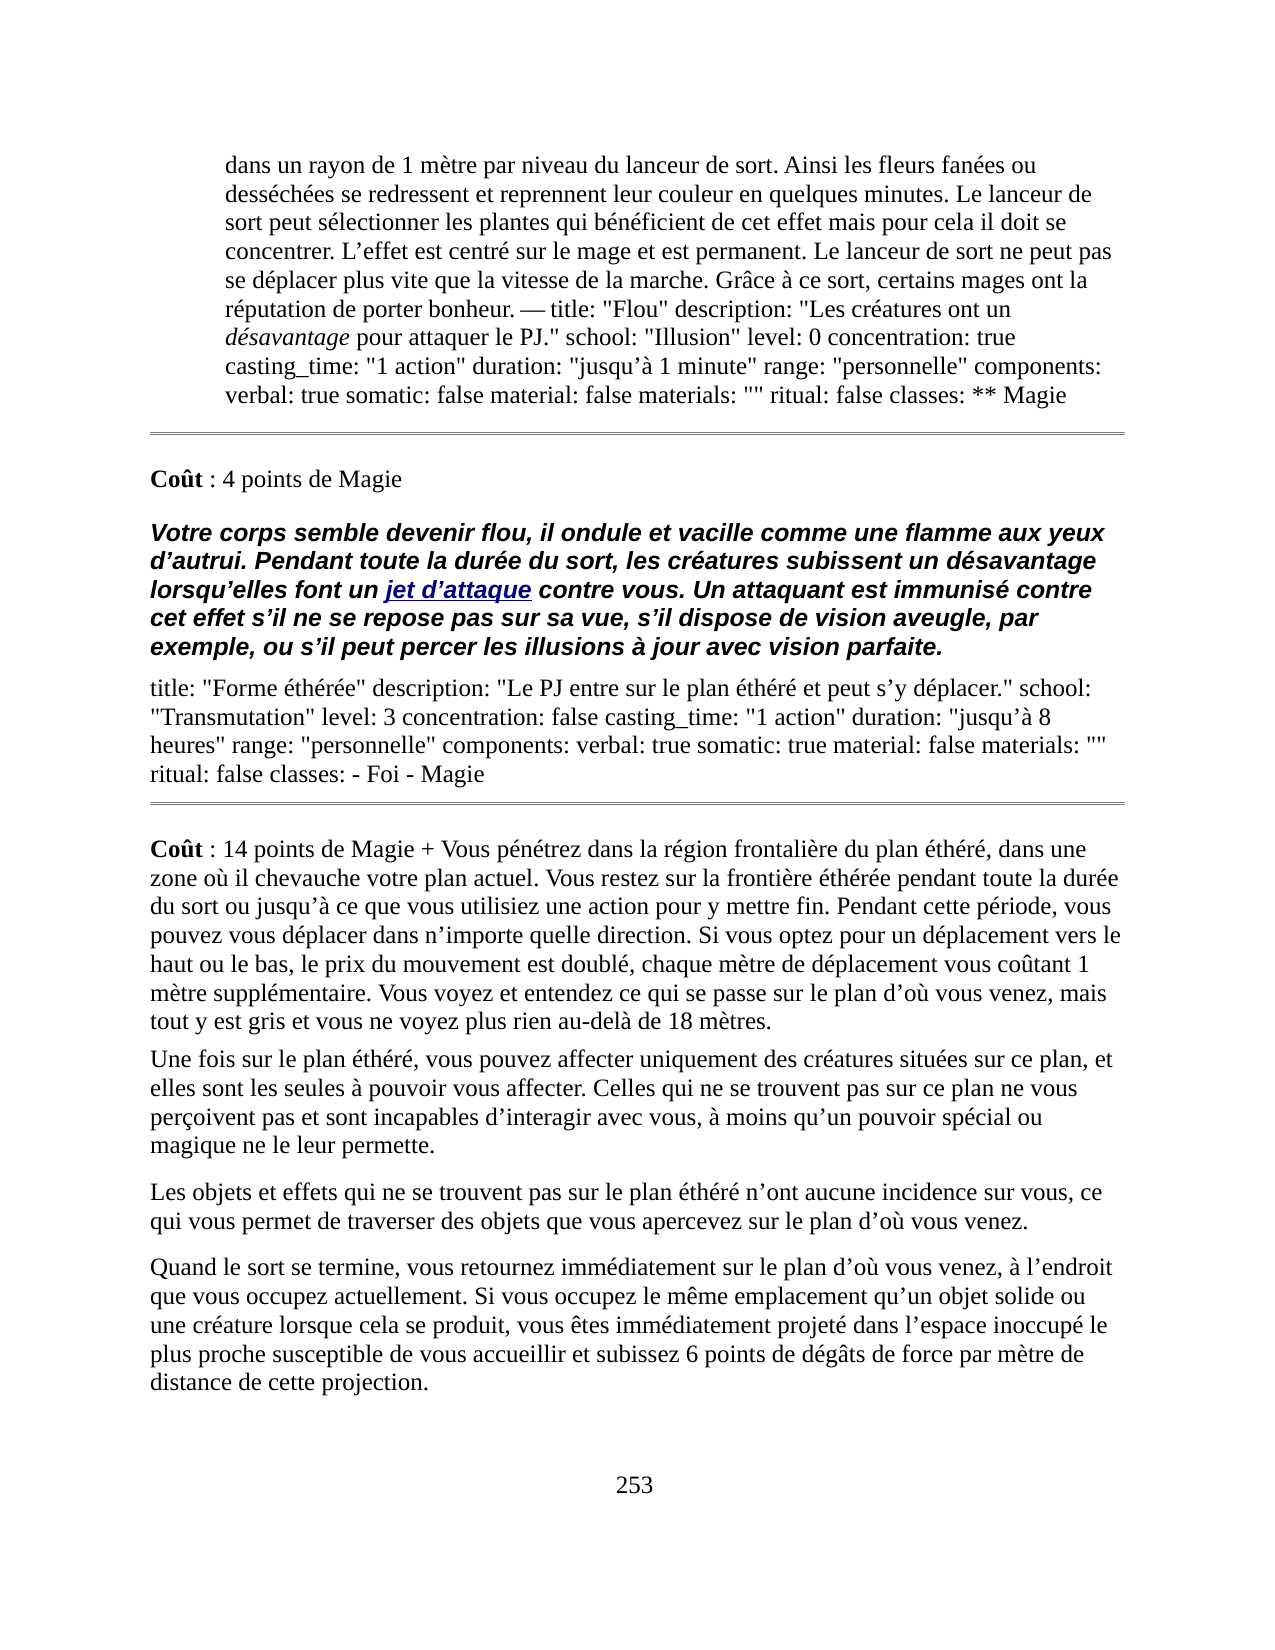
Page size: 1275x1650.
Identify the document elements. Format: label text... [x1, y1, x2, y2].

text Les objets et effets qui ne se trouvent pas sur le plan éthéré n’ont aucune incidence sur vous, ce qui vous permet de traverser des objets que vous apercevez sur le plan d’où vous venez. [150, 1177, 1125, 1234]
subtitle Votre corps semble devenir flou, il ondule et vacille comme une flamme aux yeux d’autrui. Pendant toute la durée du sort, les créatures subissent un désavantage lorsqu’elles font un jet d’attaque contre vous. Un attaquant est immunisé contre cet effet s’il ne se repose pas sur sa vue, s’il dispose de vision aveugle, par exemple, ou s’il peut percer les illusions à jour avec vision parfaite. [150, 518, 1125, 660]
text Quand le sort se termine, vous retournez immédiatement sur le plan d’où vous venez, à l’endroit que vous occupez actuellement. Si vous occupez le même emplacement qu’un objet solide ou une créature lorsque cela se produit, vous êtes immédiatement projeté dans l’espace inoccupé le plus proche susceptible de vous accueillir et subissez 6 points de dégâts de force par mètre de distance de cette projection. [150, 1252, 1125, 1396]
list dans un rayon de 1 mètre par niveau du lanceur de sort. Ainsi les fleurs fanées ou desséchées se redressent et reprennent leur couleur en quelques minutes. Le lanceur de sort peut sélectionner les plantes qui bénéficient de cet effet mais pour cela il doit se concentrer. L’effet est centré sur le mage et est permanent. Le lanceur de sort ne peut pas se déplacer plus vite que la vitesse de la marche. Grâce à ce sort, certains mages ont la réputation de porter bonheur. — title: "Flou" description: "Les créatures ont un désavantage pour attaquer le PJ." school: "Illusion" level: 0 concentration: true casting_time: "1 action" duration: "jusqu’à 1 minute" range: "personnelle" components: verbal: true somatic: false material: false materials: "" ritual: false classes: ** Magie [187, 150, 1125, 409]
text title: "Forme éthérée" description: "Le PJ entre sur le plan éthéré et peut s’y déplacer." school: "Transmutation" level: 3 concentration: false casting_time: "1 action" duration: "jusqu’à 8 heures" range: "personnelle" components: verbal: true somatic: true material: false materials: "" ritual: false classes: - Foi - Magie [150, 673, 1125, 788]
text Coût : 4 points de Magie [150, 464, 1125, 493]
text Une fois sur le plan éthéré, vous pouvez affecter uniquement des créatures situées sur ce plan, et elles sont les seules à pouvoir vous affecter. Celles qui ne se trouvent pas sur ce plan ne vous perçoivent pas et sont incapables d’interagir avec vous, à moins qu’un pouvoir spécial ou magique ne le leur permette. [150, 1044, 1125, 1159]
text Coût : 14 points de Magie + Vous pénétrez dans la région frontalière du plan éthéré, dans une zone où il chevauche votre plan actuel. Vous restez sur la frontière éthérée pendant toute la durée du sort ou jusqu’à ce que vous utilisiez une action pour y mettre fin. Pendant cette période, vous pouvez vous déplacer dans n’importe quelle direction. Si vous optez pour un déplacement vers le haut ou le bas, le prix du mouvement est doublé, chaque mètre de déplacement vous coûtant 1 mètre supplémentaire. Vous voyez et entendez ce qui se passe sur le plan d’où vous venez, mais tout y est gris et vous ne voyez plus rien au-delà de 18 mètres. [150, 834, 1125, 1035]
